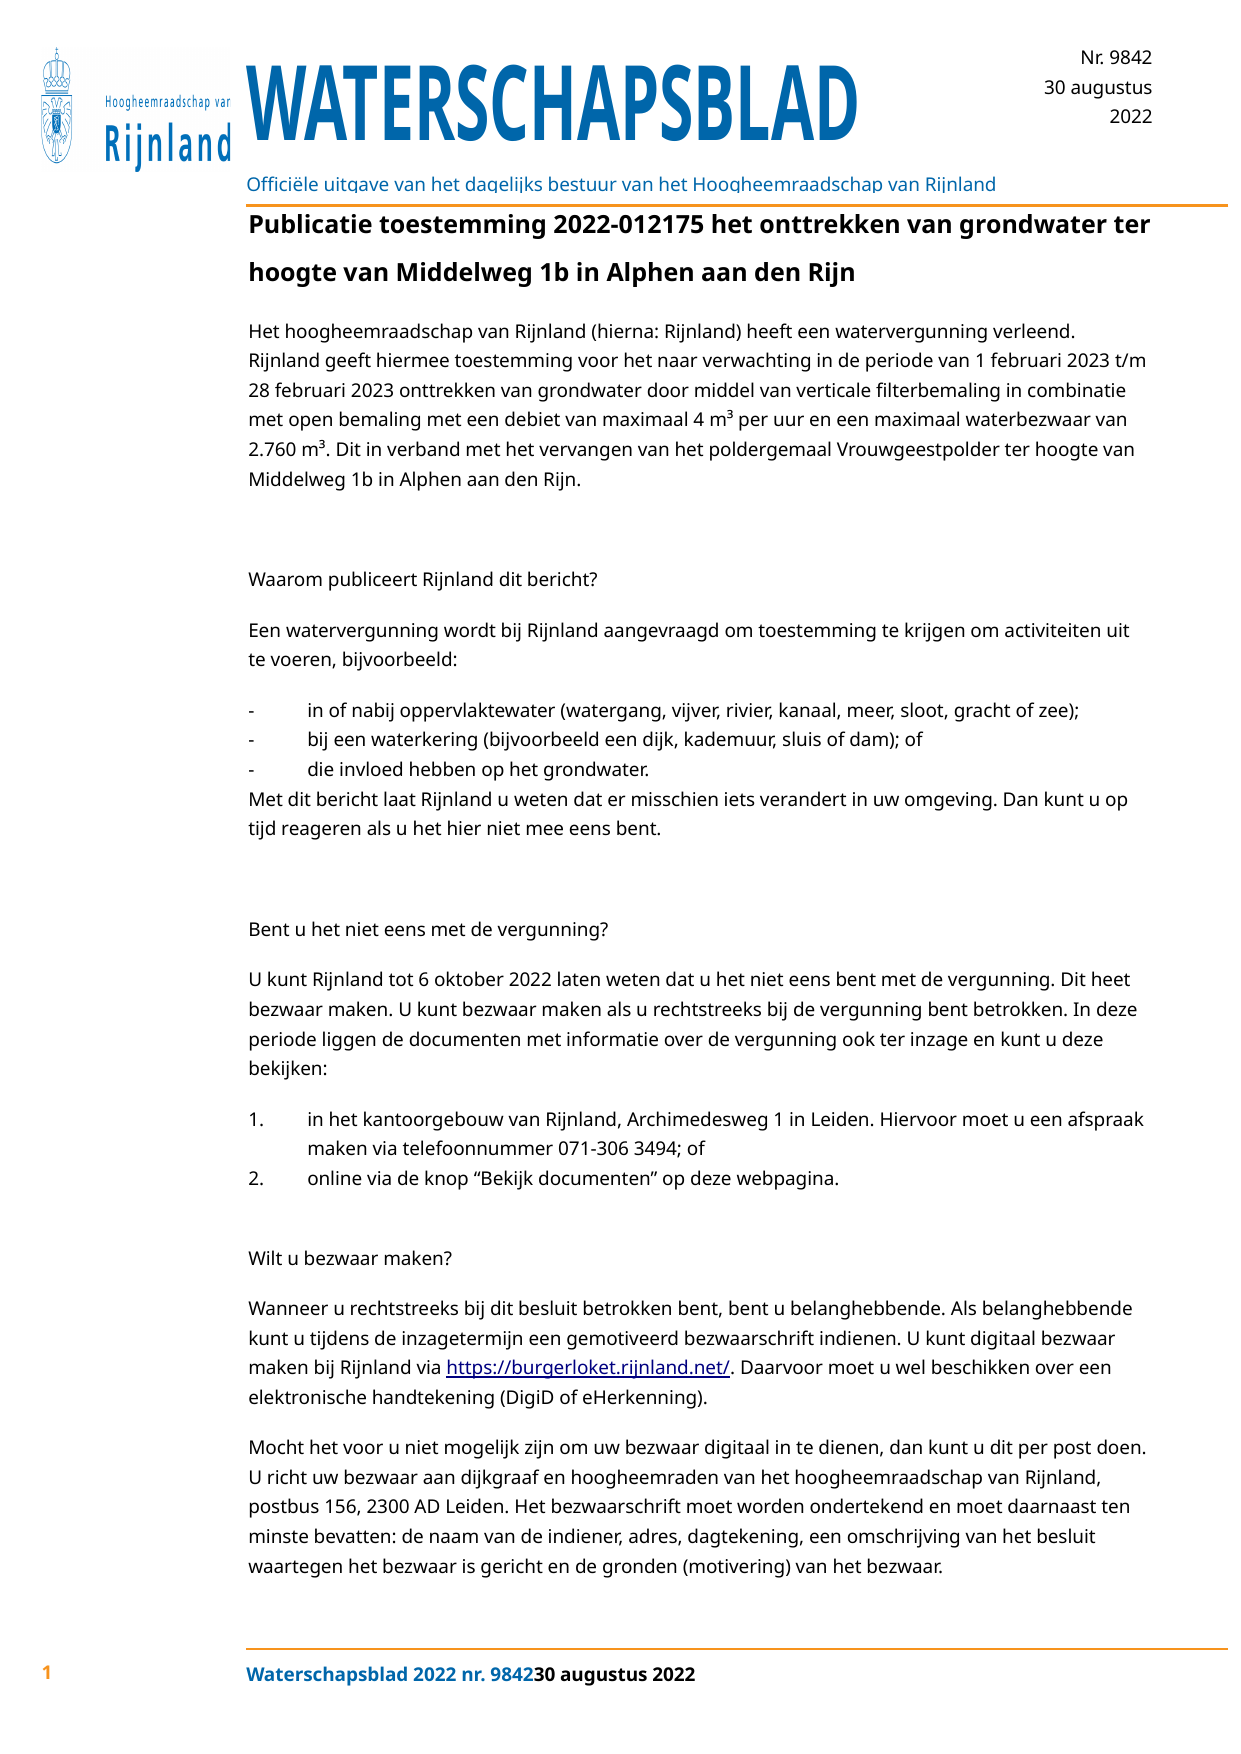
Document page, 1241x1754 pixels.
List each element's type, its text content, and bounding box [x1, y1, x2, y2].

text Publicatie toestemming 2022-012175 het onttrekken van grondwater ter hoogte van Middelweg 1b in Alphen aan den Rijn [248, 207, 1152, 288]
list online via de knop “Bekijk documenten” op deze webpagina. [248, 1165, 1152, 1191]
list in het kantoorgebouw van Rijnland, Archimedesweg 1 in Leiden. Hiervoor moet u een afspraak maken via telefoonnummer 071-306 3494; of [248, 1106, 1152, 1161]
text Met dit bericht laat Rijnland u weten dat er misschien iets verandert in uw omgeving. Dan kunt u op tijd reageren als u het hier niet mee eens bent. [248, 786, 1152, 841]
list bij een waterkering (bijvoorbeeld een dijk, kademuur, sluis of dam); of [248, 727, 1152, 752]
list die invloed hebben op het grondwater. [248, 756, 1152, 782]
text Bent u het niet eens met de vergunning? [248, 916, 1152, 942]
text Waarom publiceert Rijnland dit bericht? [248, 567, 1152, 592]
text Wanneer u rechtstreeks bij dit besluit betrokken bent, bent u belanghebbende. Als belanghebbende kunt u tijdens de inzagetermijn een gemotiveerd bezwaarschrift indienen. U kunt digitaal bezwaar maken bij Rijnland via https://burgerloket.rijnland.net/. Daarvoor moet u wel beschikken over een elektronische handtekening (DigiD of eHerkenning). [248, 1295, 1152, 1410]
text Mocht het voor u niet mogelijk zijn om uw bezwaar digitaal in te dienen, dan kunt u dit per post doen. U richt uw bezwaar aan dijkgraaf en hoogheemraden van het hoogheemraadschap van Rijnland, postbus 156, 2300 AD Leiden. Het bezwaarschrift moet worden ondertekend en moet daarnaast ten minste bevatten: de naam van de indiener, adres, dagtekening, een omschrijving van het besluit waartegen het bezwaar is gericht en de gronden (motivering) van het bezwaar. [248, 1434, 1152, 1579]
text Een watervergunning wordt bij Rijnland aangevraagd om toestemming te krijgen om activiteiten uit te voeren, bijvoorbeeld: [248, 617, 1152, 672]
text Het hoogheemraadschap van Rijnland (hierna: Rijnland) heeft een watervergunning verleend. Rijnland geeft hiermee toestemming voor het naar verwachting in de periode van 1 februari 2023 t/m 28 februari 2023 onttrekken van grondwater door middel van verticale filterbemaling in combinatie met open bemaling met een debiet van maximaal 4 m³ per uur en een maximaal waterbezwaar van 2.760 m³. Dit in verband met het vervangen van het poldergemaal Vrouwgeestpolder ter hoogte van Middelweg 1b in Alphen aan den Rijn. [248, 318, 1152, 492]
list in of nabij oppervlaktewater (watergang, vijver, rivier, kanaal, meer, sloot, gracht of zee); [248, 697, 1152, 723]
picture [41, 47, 231, 172]
text U kunt Rijnland tot 6 oktober 2022 laten weten dat u het niet eens bent met de vergunning. Dit heet bezwaar maken. U kunt bezwaar maken als u rechtstreeks bij de vergunning bent betrokken. In deze periode liggen de documenten met informatie over de vergunning ook ter inzage en kunt u deze bekijken: [248, 967, 1152, 1081]
text Wilt u bezwaar maken? [248, 1245, 1152, 1271]
